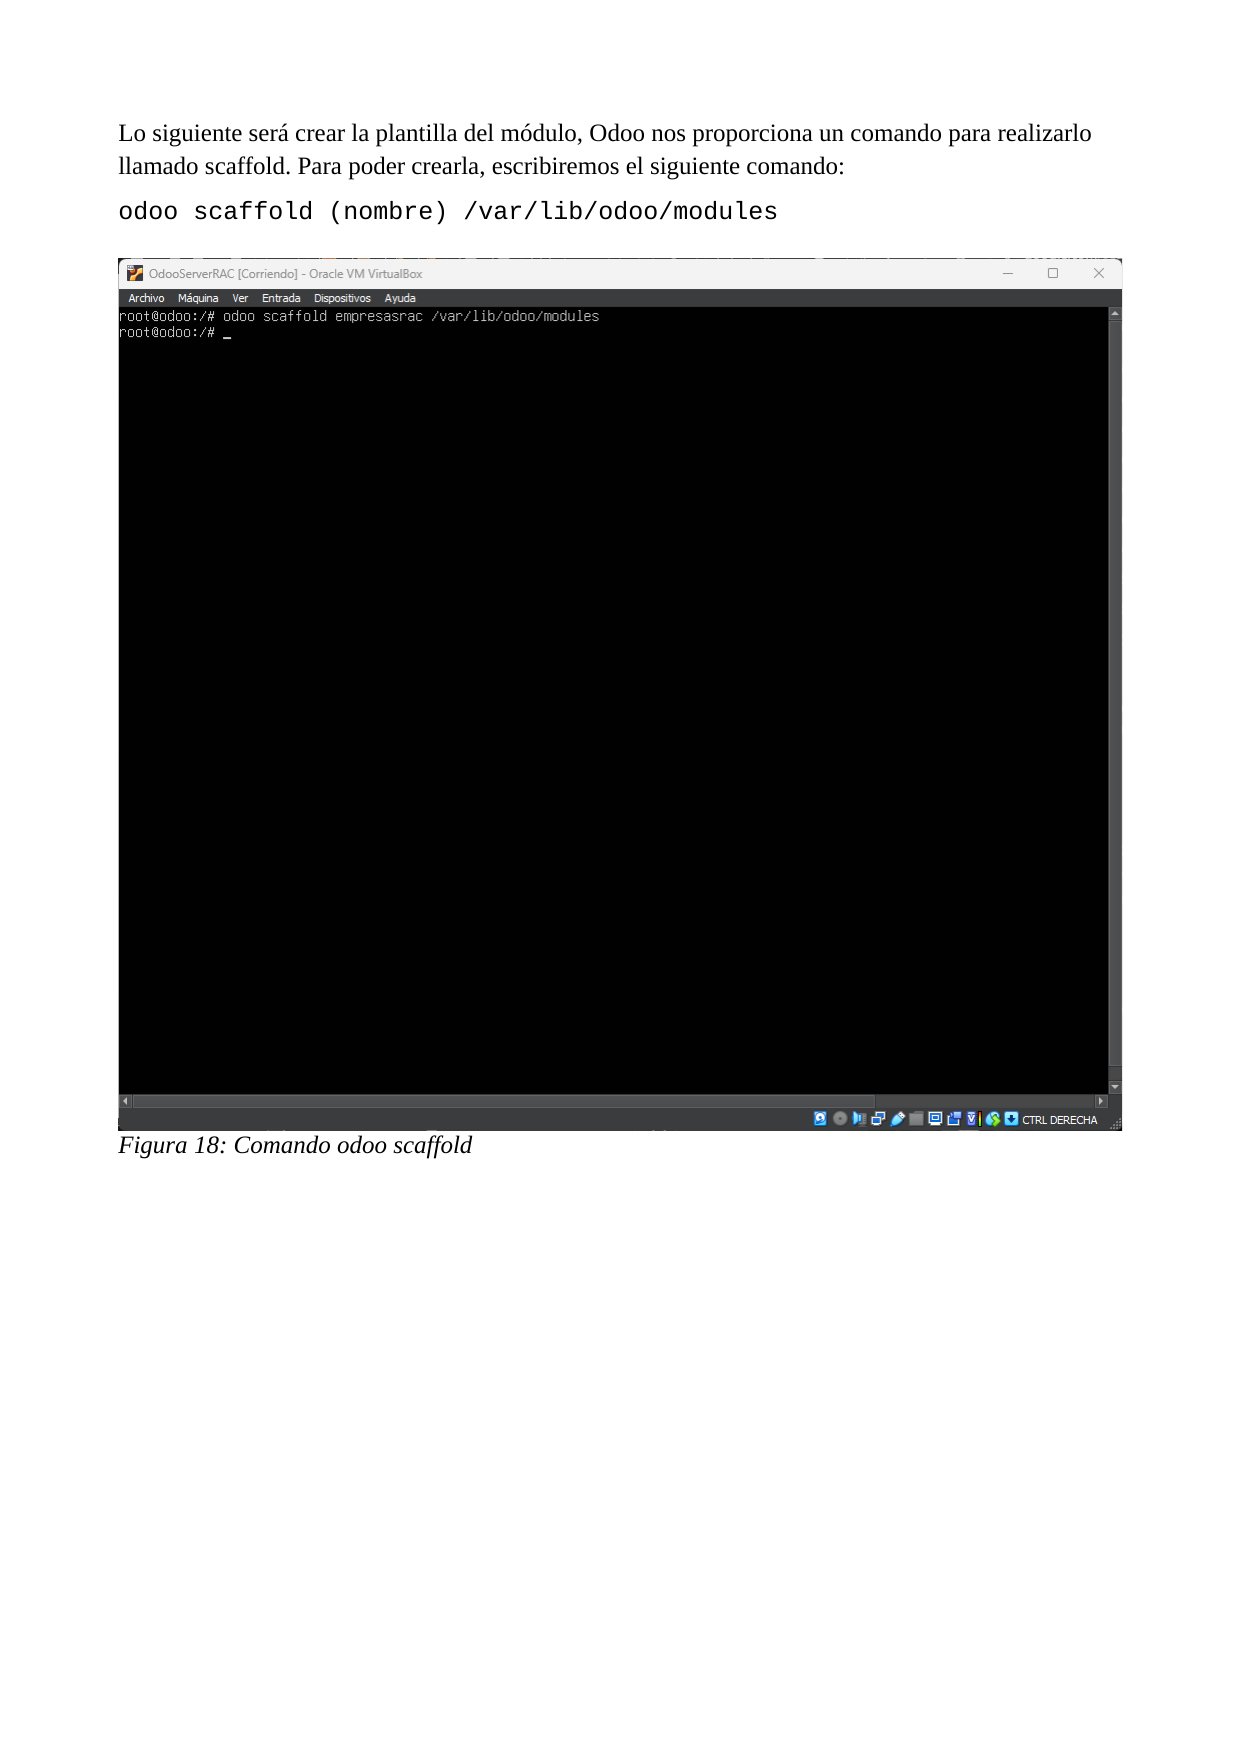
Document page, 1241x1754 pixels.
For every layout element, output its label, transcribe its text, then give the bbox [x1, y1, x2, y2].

text Figura 18: Comando odoo scaffold [118, 1131, 1122, 1159]
text odoo scaffold (nombre) /var/lib/odoo/modules [118, 199, 1122, 227]
text Lo siguiente será crear la plantilla del módulo, Odoo nos proporciona un comando para realizarlo llamado scaffold. Para poder crearla, escribiremos el siguiente comando: [118, 118, 1122, 180]
picture [118, 258, 1123, 1131]
